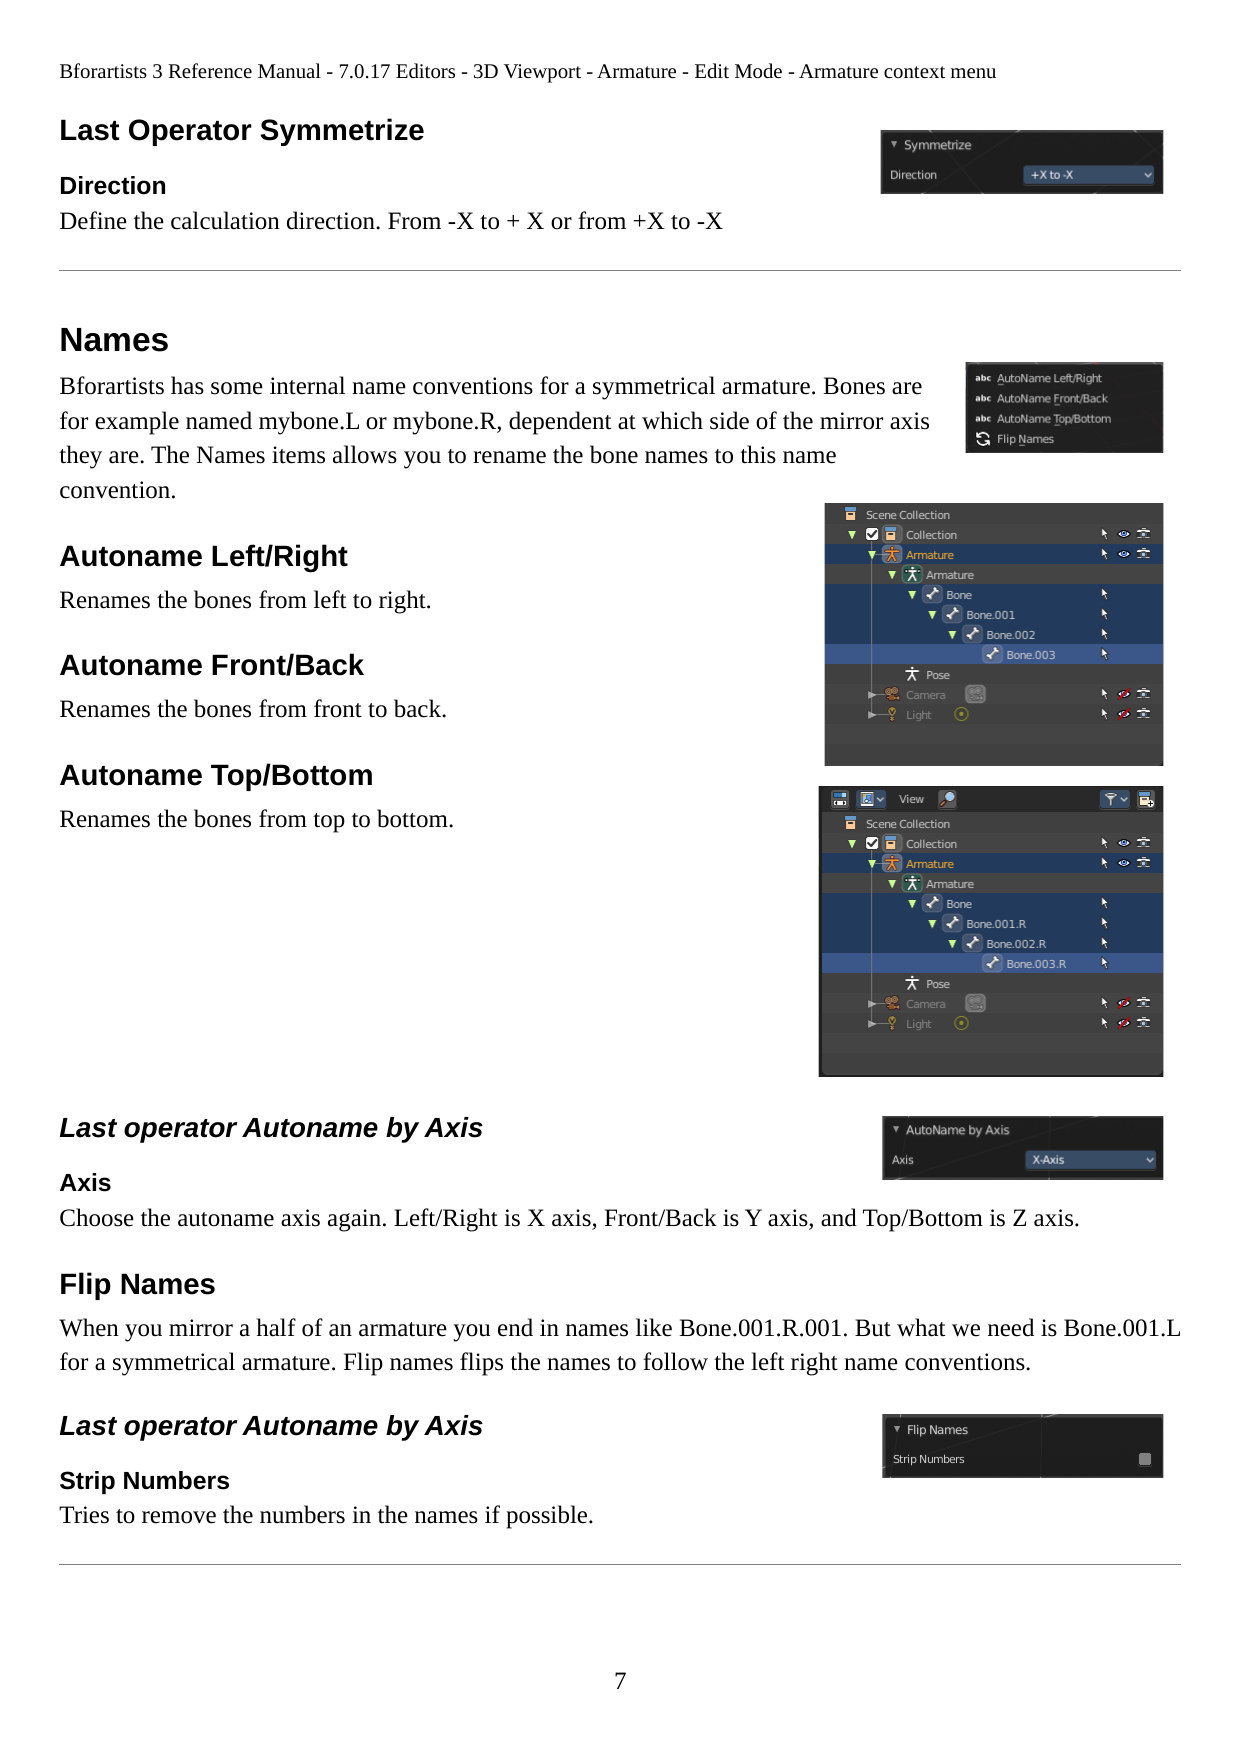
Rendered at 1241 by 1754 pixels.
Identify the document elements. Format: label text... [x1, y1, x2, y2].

text Choose the autoname axis again. Left/Right is X axis, Front/Back is Y axis, and Top/Bottom is Z axis. [59, 1203, 1181, 1232]
text When you mirror a half of an armature you end in names like Bone.001.R.001. But what we need is Bone.001.L for a symmetrical armature. Flip names flips the names to follow the left right name conventions. [59, 1313, 1181, 1376]
subtitle Autoname Left/Right [59, 538, 824, 572]
text Renames the bones from left to right. [59, 585, 824, 613]
subtitle [1164, 538, 1181, 572]
subtitle Axis [59, 1168, 1181, 1197]
text Renames the bones from front to back. [59, 694, 824, 723]
text Bforartists has some internal name conventions for a symmetrical armature. Bones are for example named mybone.L or mybone.R, dependent at which side of the mirror axis they are. The Names items allows you to rename the bone names to this name convention. [59, 371, 1181, 503]
picture [818, 786, 1164, 1077]
text Tries to remove the numbers in the names if possible. [59, 1501, 1181, 1529]
text Renames the bones from top to bottom. [59, 804, 818, 833]
subtitle Direction [59, 171, 1181, 200]
subtitle Autoname Top/Bottom [59, 758, 1181, 792]
subtitle Strip Numbers [59, 1466, 1181, 1494]
picture [965, 362, 1164, 453]
picture [880, 130, 1164, 194]
picture [824, 503, 1164, 766]
subtitle Autoname Front/Back [59, 648, 824, 682]
subtitle Last operator Autoname by Axis [59, 1111, 1181, 1143]
subtitle [1164, 648, 1181, 682]
subtitle Last Operator Symmetrize [59, 113, 1181, 146]
picture [882, 1414, 1164, 1478]
picture [882, 1116, 1164, 1180]
subtitle Flip Names [59, 1267, 1181, 1300]
subtitle Names [59, 320, 1181, 359]
text Define the calculation direction. From -X to + X or from +X to -X [59, 206, 1181, 235]
subtitle Last operator Autoname by Axis [59, 1409, 1181, 1441]
